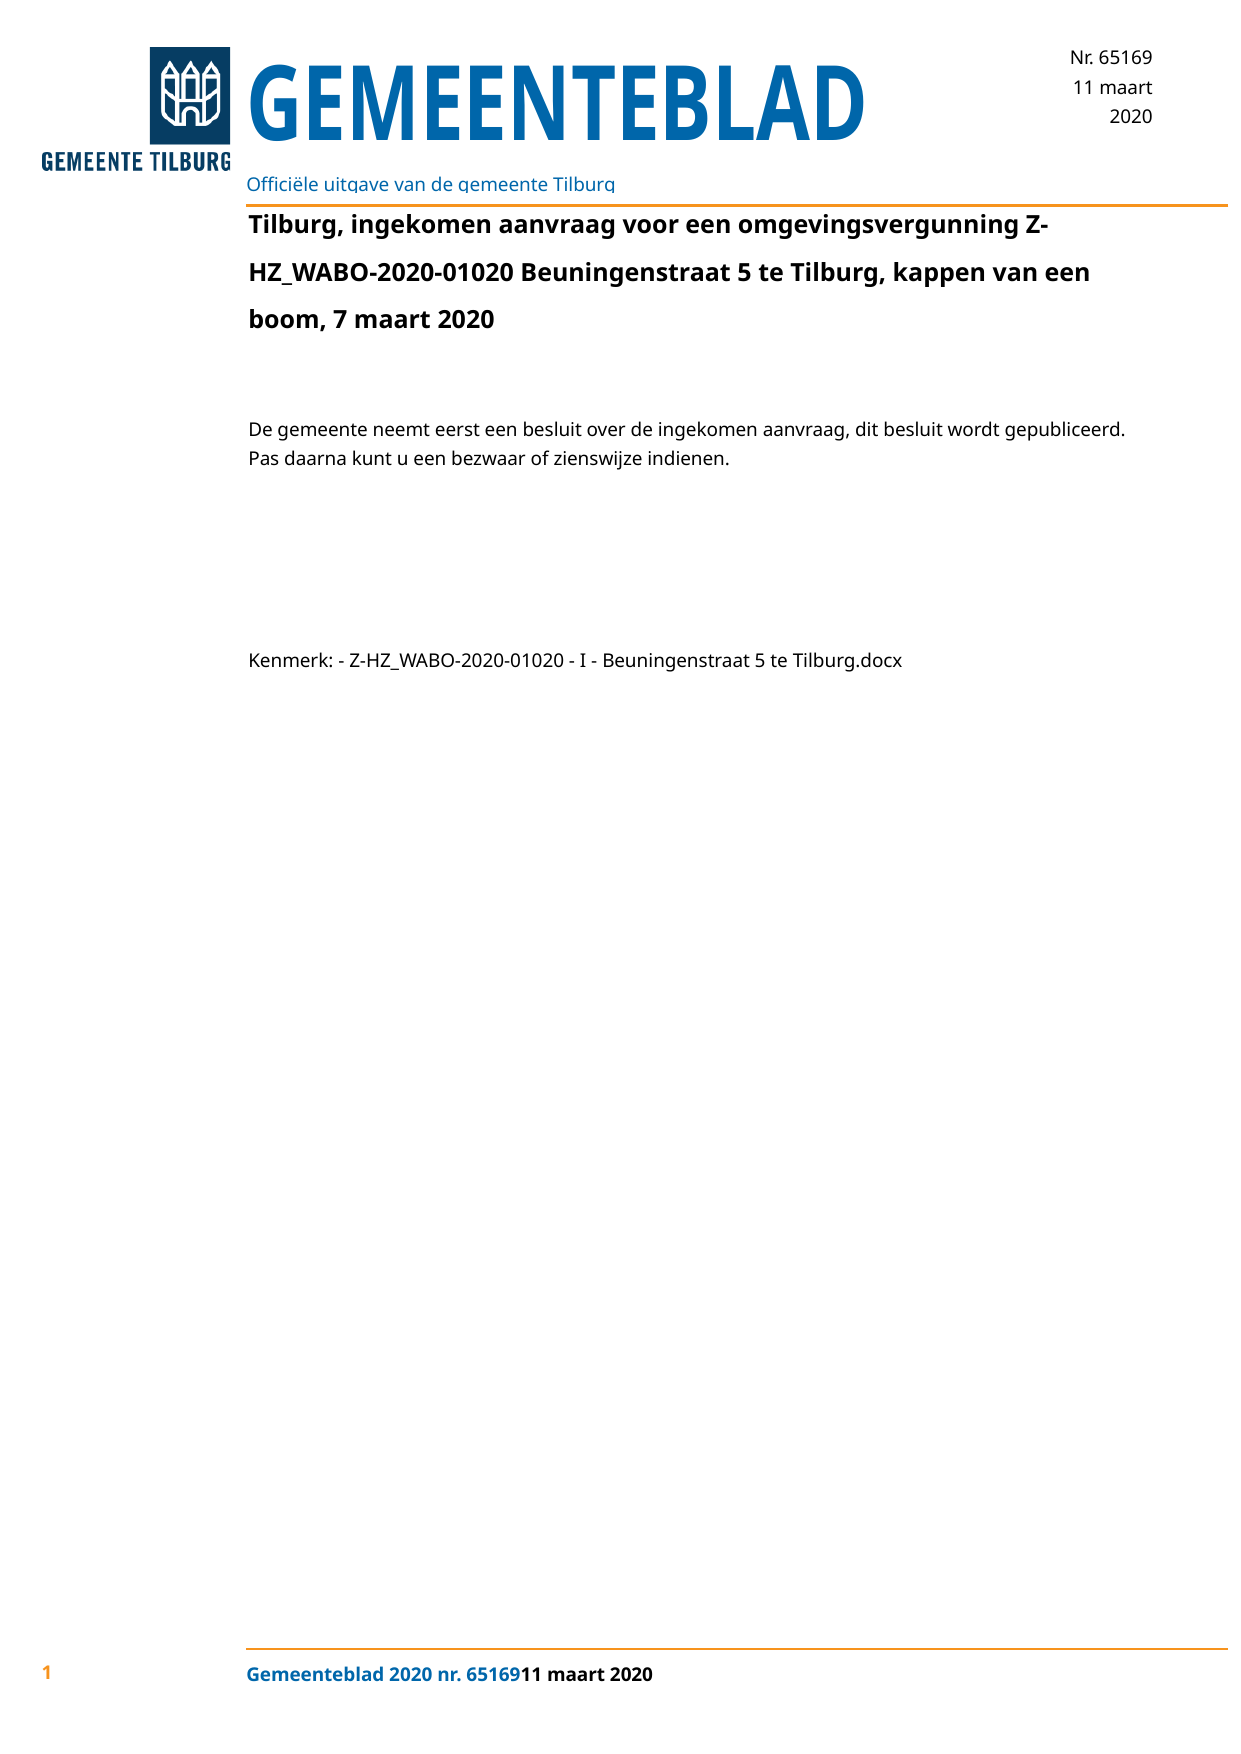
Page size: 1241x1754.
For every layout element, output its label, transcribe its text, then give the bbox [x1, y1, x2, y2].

picture [41, 47, 231, 172]
text De gemeente neemt eerst een besluit over de ingekomen aanvraag, dit besluit wordt gepubliceerd. Pas daarna kunt u een bezwaar of zienswijze indienen. [248, 416, 1152, 471]
text Tilburg, ingekomen aanvraag voor een omgevingsvergunning Z-HZ_WABO-2020-01020 Beuningenstraat 5 te Tilburg, kappen van een boom, 7 maart 2020 [248, 207, 1152, 336]
text Kenmerk: - Z-HZ_WABO-2020-01020 - I - Beuningenstraat 5 te Tilburg.docx [248, 647, 1152, 673]
